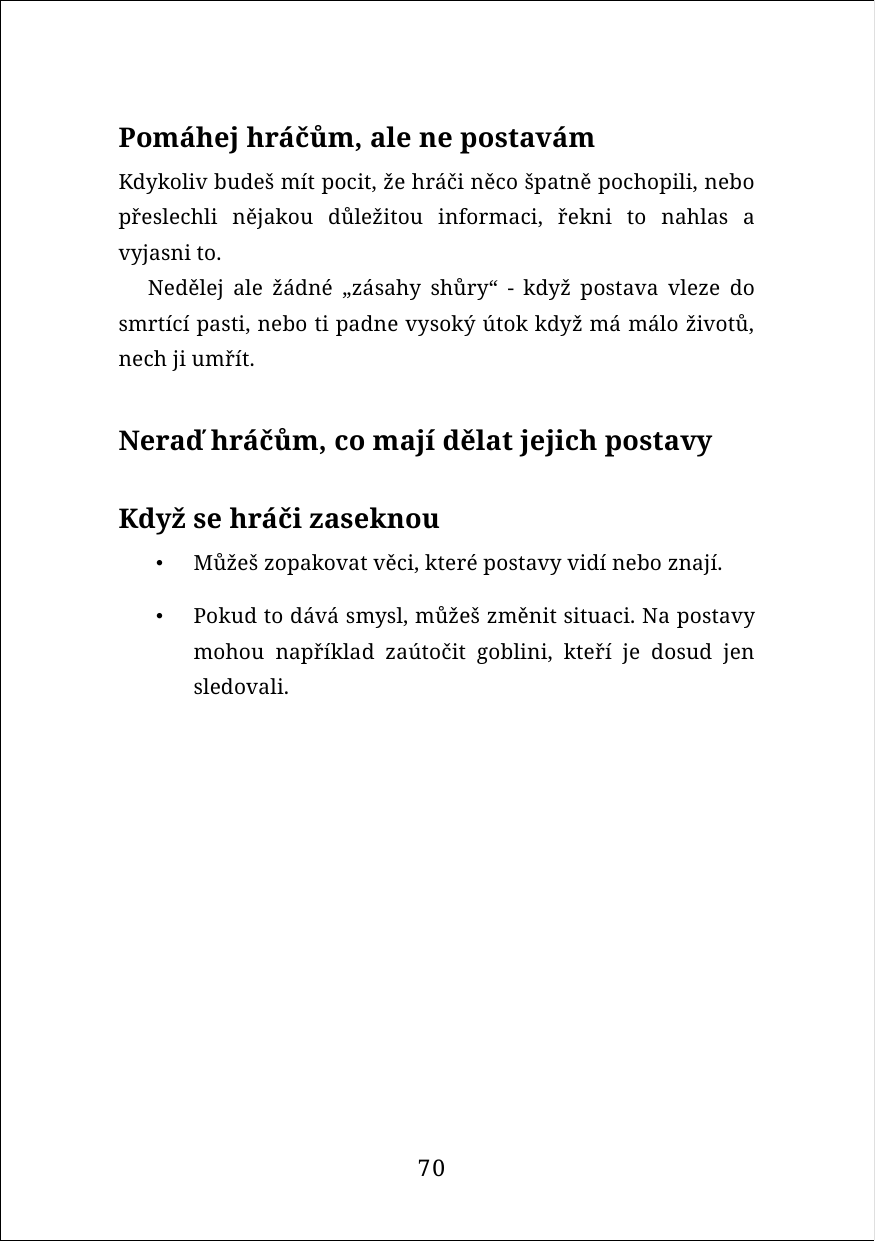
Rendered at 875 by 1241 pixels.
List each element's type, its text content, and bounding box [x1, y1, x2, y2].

subtitle Neraď hráčům, co mají dělat jejich postavy [118, 421, 756, 458]
list Pokud to dává smysl, můžeš změnit situaci. Na postavy mohou například zaútočit goblini, kteří je dosud jen sledovali. [156, 601, 756, 701]
subtitle Když se hráči zaseknou [118, 499, 756, 536]
list Můžeš zopakovat věci, které postavy vidí nebo znají. [156, 548, 756, 577]
text Kdykoliv budeš mít pocit, že hráči něco špatně pochopili, nebo přeslechli nějakou důležitou informaci, řekni to nahlas a vyjasni to. Nedělej ale žádné „zásahy shůry“ - když postava vleze do smrtící pasti, nebo ti padne vysoký útok když má málo životů, nech ji umřít. [118, 167, 756, 373]
subtitle Pomáhej hráčům, ale ne postavám [118, 118, 756, 155]
